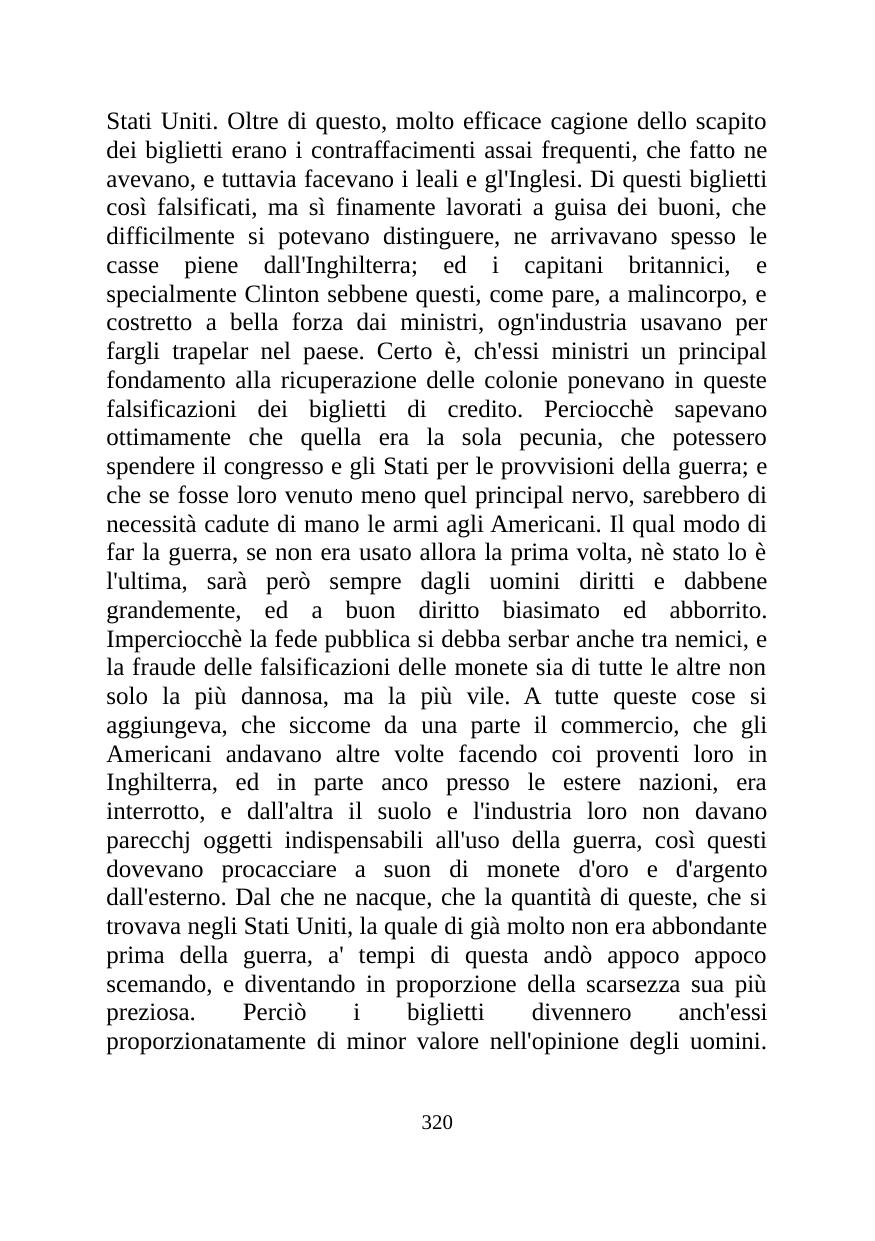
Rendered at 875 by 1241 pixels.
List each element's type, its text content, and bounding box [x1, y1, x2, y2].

text Stati Uniti. Oltre di questo, molto efficace cagione dello scapito dei biglietti erano i contraffacimenti assai frequenti, che fatto ne avevano, e tuttavia facevano i leali e gl'Inglesi. Di questi biglietti così falsificati, ma sì finamente lavorati a guisa dei buoni, che difficilmente si potevano distinguere, ne arrivavano spesso le casse piene dall'Inghilterra; ed i capitani britannici, e specialmente Clinton sebbene questi, come pare, a malincorpo, e costretto a bella forza dai ministri, ogn'industria usavano per fargli trapelar nel paese. Certo è, ch'essi ministri un principal fondamento alla ricuperazione delle colonie ponevano in queste falsificazioni dei biglietti di credito. Perciocchè sapevano ottimamente che quella era la sola pecunia, che potessero spendere il congresso e gli Stati per le provvisioni della guerra; e che se fosse loro venuto meno quel principal nervo, sarebbero di necessità cadute di mano le armi agli Americani. Il qual modo di far la guerra, se non era usato allora la prima volta, nè stato lo è l'ultima, sarà però sempre dagli uomini diritti e dabbene grandemente, ed a buon diritto biasimato ed abborrito. Imperciocchè la fede pubblica si debba serbar anche tra nemici, e la fraude delle falsificazioni delle monete sia di tutte le altre non solo la più dannosa, ma la più vile. A tutte queste cose si aggiungeva, che siccome da una parte il commercio, che gli Americani andavano altre volte facendo coi proventi loro in Inghilterra, ed in parte anco presso le estere nazioni, era interrotto, e dall'altra il suolo e l'industria loro non davano parecchj oggetti indispensabili all'uso della guerra, così questi dovevano procacciare a suon di monete d'oro e d'argento dall'esterno. Dal che ne nacque, che la quantità di queste, che si trovava negli Stati Uniti, la quale di già molto non era abbondante prima della guerra, a' tempi di questa andò appoco appoco scemando, e diventando in proporzione della scarsezza sua più preziosa. Perciò i biglietti divennero anch'essi proporzionatamente di minor valore nell'opinione degli uomini. [106, 106, 768, 1055]
